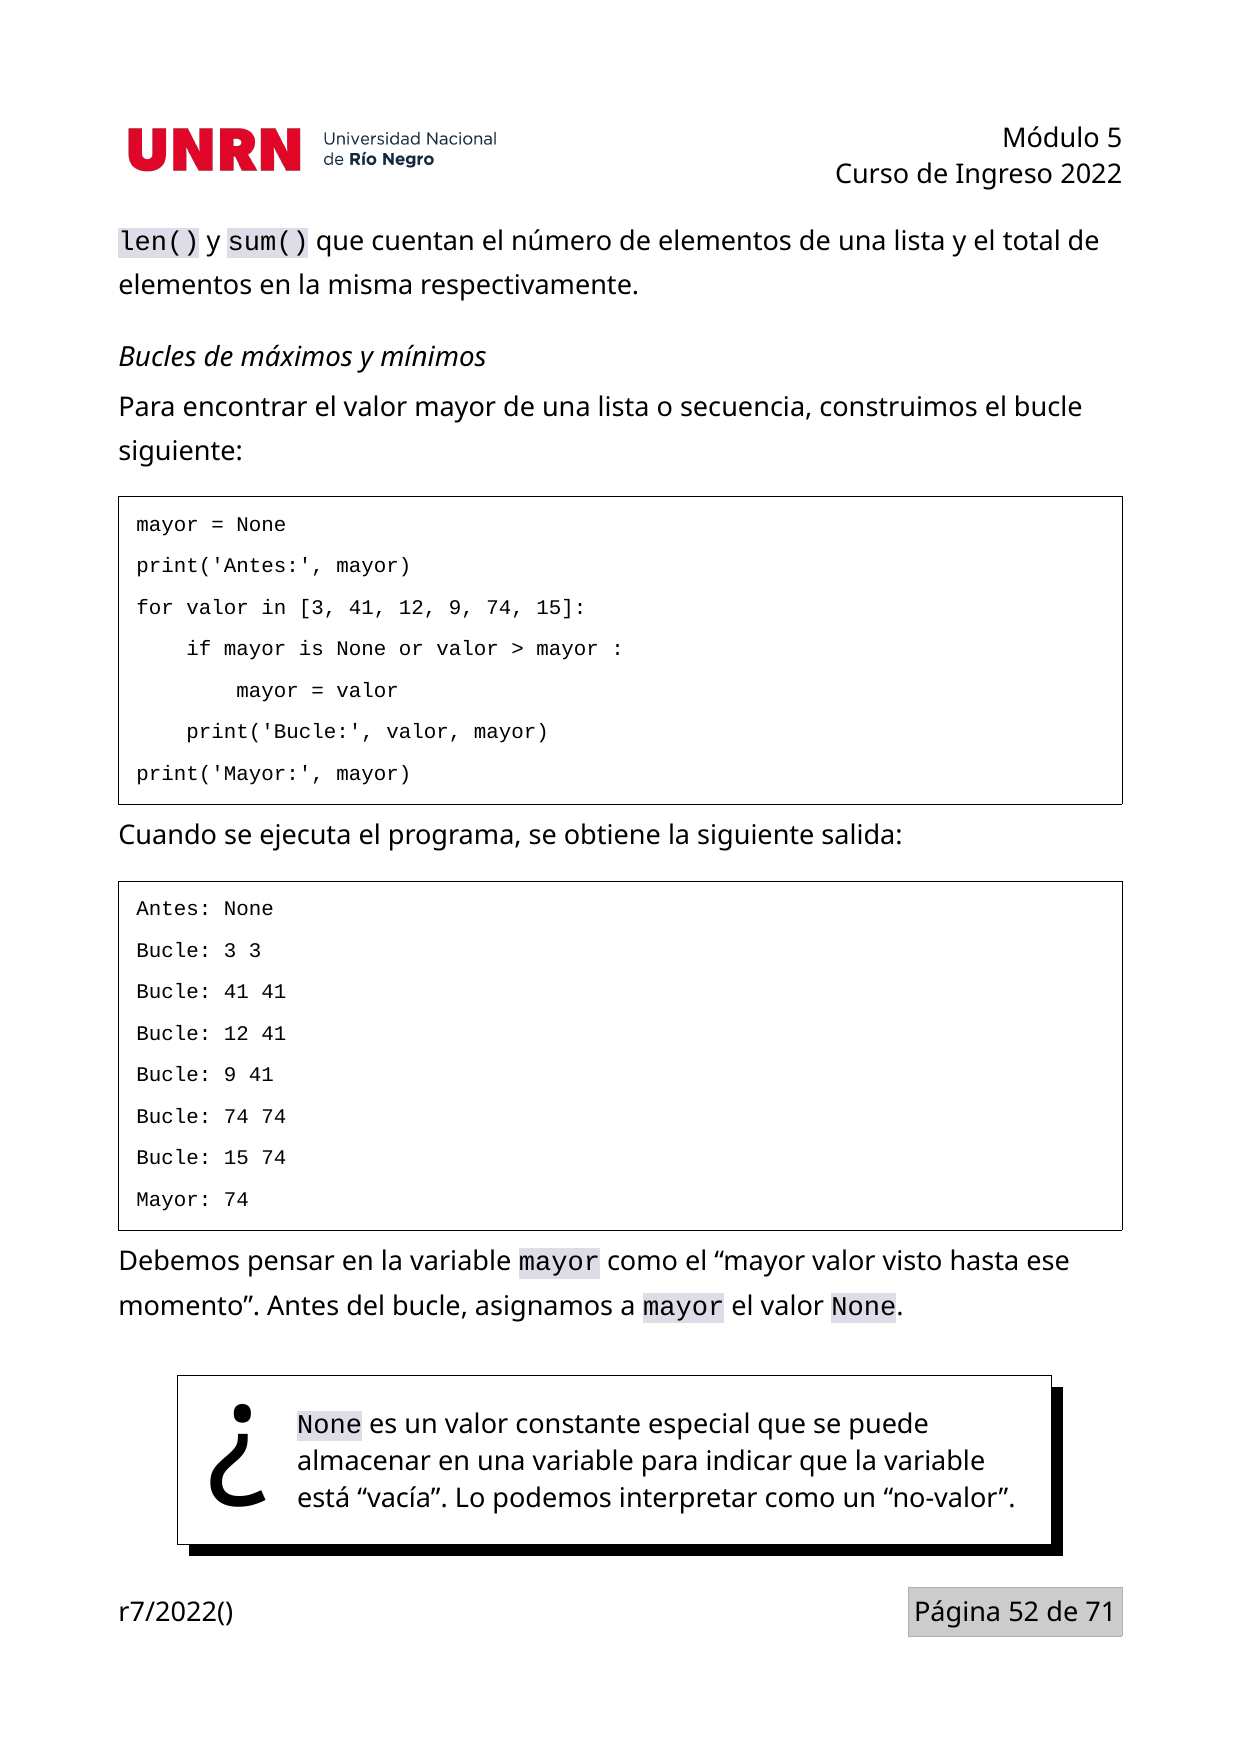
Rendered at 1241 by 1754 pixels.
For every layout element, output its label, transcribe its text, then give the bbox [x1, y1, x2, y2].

text Bucle: 15 74 [119, 1129, 1122, 1171]
text Bucle: 9 41 [119, 1046, 1122, 1088]
text Antes: None [119, 882, 1122, 922]
text print('Mayor:', mayor) [119, 745, 1122, 804]
text ¿None es un valor constante especial que se puede almacenar en una variable para indicar que la variable está “vacía”. Lo podemos interpretar como un “no-valor”. [178, 1376, 1051, 1544]
picture [118, 118, 505, 180]
text Mayor: 74 [119, 1171, 1122, 1230]
text Debemos pensar en la variable mayor como el “mayor valor visto hasta ese momento”. Antes del bucle, asignamos a mayor el valor None. [118, 1242, 1122, 1323]
text len() y sum() que cuentan el número de elementos de una lista y el total de elementos en la misma respectivamente. [118, 221, 1122, 303]
text print('Bucle:', valor, mayor) [119, 703, 1122, 745]
text Para encontrar el valor mayor de una lista o secuencia, construimos el bucle siguiente: [118, 387, 1122, 468]
text print('Antes:', mayor) [119, 537, 1122, 579]
text Bucle: 41 41 [119, 963, 1122, 1005]
text Bucle: 12 41 [119, 1005, 1122, 1046]
text if mayor is None or valor > mayor : [119, 620, 1122, 662]
text for valor in [3, 41, 12, 9, 74, 15]: [119, 579, 1122, 620]
text Cuando se ejecuta el programa, se obtiene la siguiente salida: [118, 816, 1122, 853]
text Bucle: 3 3 [119, 922, 1122, 963]
text mayor = valor [119, 662, 1122, 703]
subtitle Bucles de máximos y mínimos [118, 337, 1122, 375]
text Bucle: 74 74 [119, 1088, 1122, 1129]
text mayor = None [119, 497, 1122, 537]
